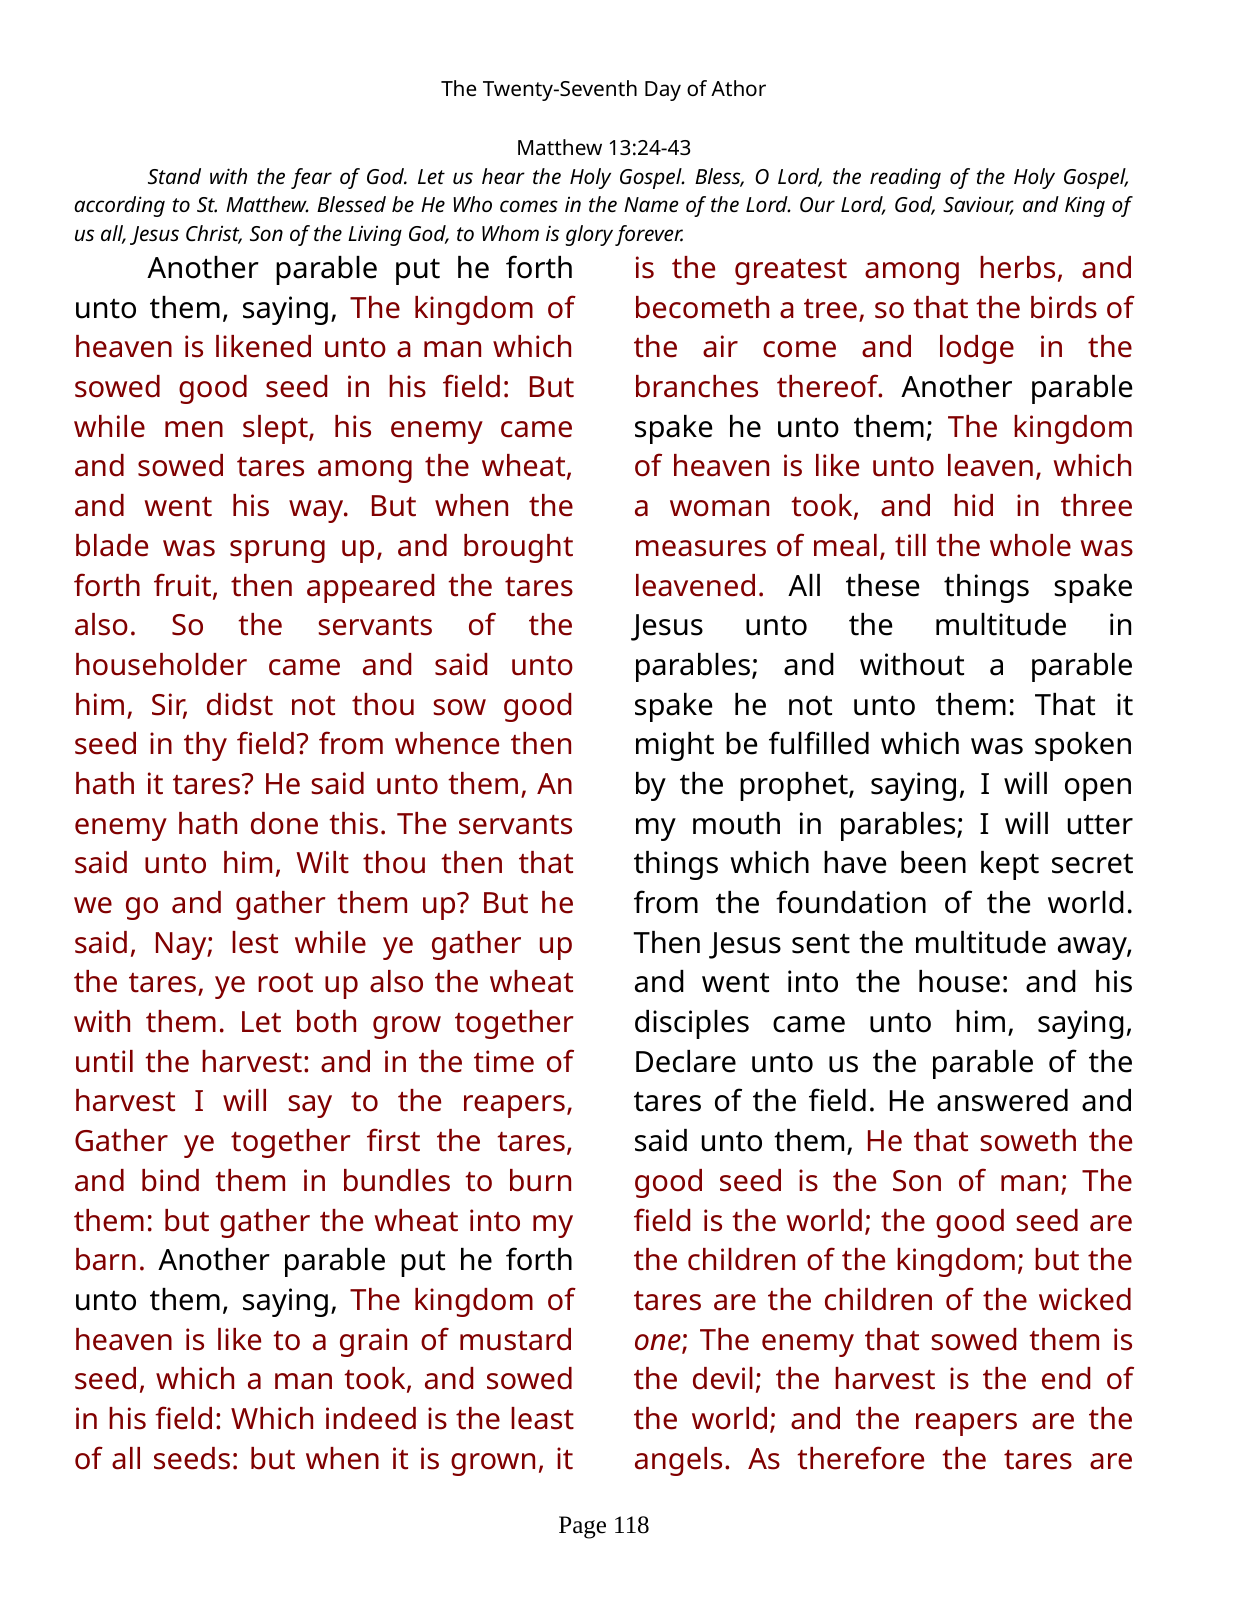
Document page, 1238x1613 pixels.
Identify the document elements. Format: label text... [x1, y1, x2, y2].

text Matthew 13:24-43 [73, 133, 1134, 162]
text Stand with the fear of God. Let us hear the Holy Gospel. Bless, O Lord, the reading of the Holy Gospel, according to St. Matthew. Blessed be He Who comes in the Name of the Lord. Our Lord, God, Saviour, and King of us all, Jesus Christ, Son of the Living God, to Whom is glory forever. [73, 162, 1134, 247]
text is the greatest among herbs, and becometh a tree, so that the birds of the air come and lodge in the branches thereof. Another parable spake he unto them; The kingdom of heaven is like unto leaven, which a woman took, and hid in three measures of meal, till the whole was leavened. All these things spake Jesus unto the multitude in parables; and without a parable spake he not unto them: That it might be fulfilled which was spoken by the prophet, saying, I will open my mouth in parables; I will utter things which have been kept secret from the foundation of the world. Then Jesus sent the multitude away, and went into the house: and his disciples came unto him, saying, Declare unto us the parable of the tares of the field. He answered and said unto them, He that soweth the good seed is the Son of man; The field is the world; the good seed are the children of the kingdom; but the tares are the children of the wicked one; The enemy that sowed them is the devil; the harvest is the end of the world; and the reapers are the angels. As therefore the tares are [633, 247, 1134, 1478]
text Another parable put he forth unto them, saying, The kingdom of heaven is likened unto a man which sowed good seed in his field: But while men slept, his enemy came and sowed tares among the wheat, and went his way. But when the blade was sprung up, and brought forth fruit, then appeared the tares also. So the servants of the householder came and said unto him, Sir, didst not thou sow good seed in thy field? from whence then hath it tares? He said unto them, An enemy hath done this. The servants said unto him, Wilt thou then that we go and gather them up? But he said, Nay; lest while ye gather up the tares, ye root up also the wheat with them. Let both grow together until the harvest: and in the time of harvest I will say to the reapers, Gather ye together first the tares, and bind them in bundles to burn them: but gather the wheat into my barn. Another parable put he forth unto them, saying, The kingdom of heaven is like to a grain of mustard seed, which a man took, and sowed in his field: Which indeed is the least of all seeds: but when it is grown, it [73, 247, 574, 1478]
text The Twenty-Seventh Day of Athor [72, 74, 1135, 102]
